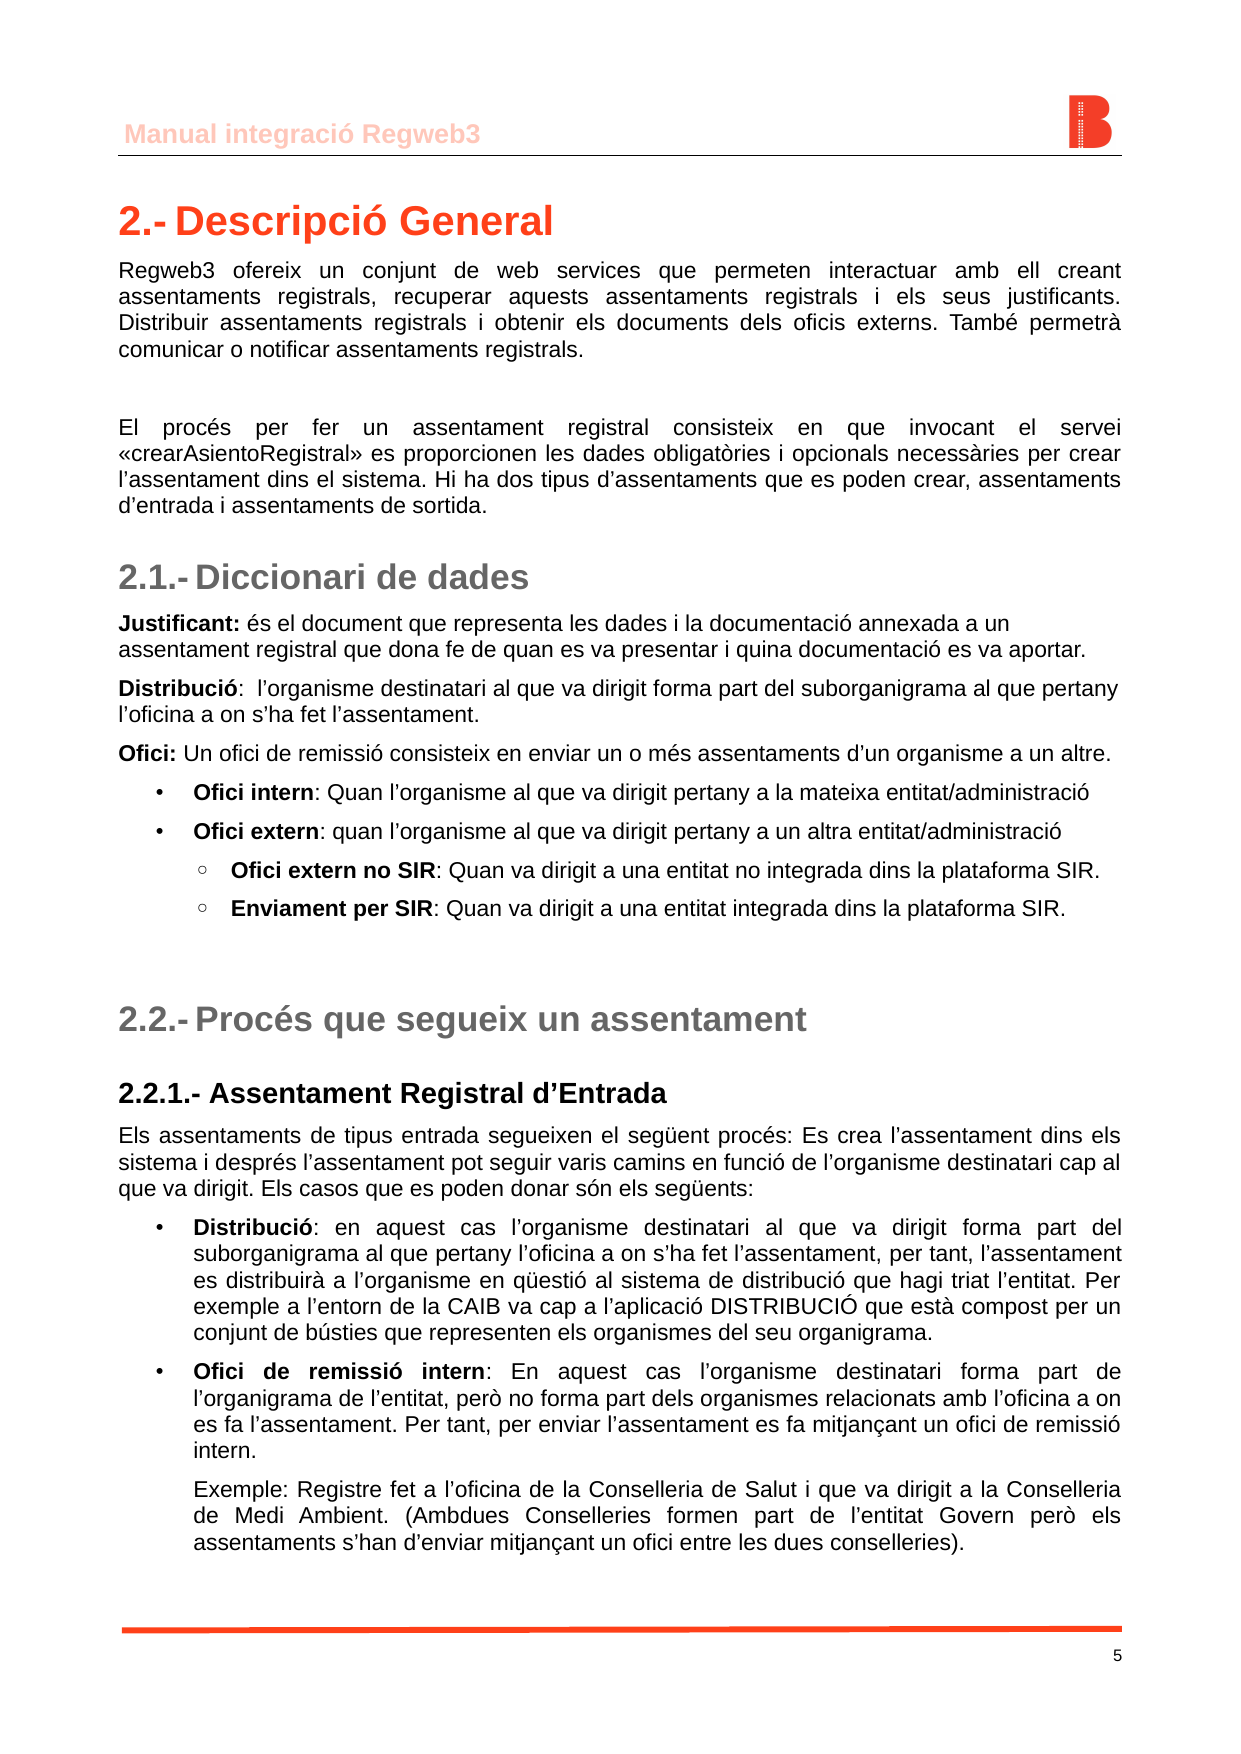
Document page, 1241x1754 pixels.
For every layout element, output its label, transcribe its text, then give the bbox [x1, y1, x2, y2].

subtitle Assentament Registral d’Entrada [118, 1076, 1122, 1110]
list Distribució: en aquest cas l’organisme destinatari al que va dirigit forma part del suborganigrama al que pertany l’oficina a on s’ha fet l’assentament, per tant, l’assentament es distribuirà a l’organisme en qüestió al sistema de distribució que hagi triat l’entitat. Per exemple a l’entorn de la CAIB va cap a l’aplicació DISTRIBUCIÓ que està compost per un conjunt de bústies que representen els organismes del seu organigrama. [156, 1214, 1122, 1346]
text El procés per fer un assentament registral consisteix en que invocant el servei «crearAsientoRegistral» es proporcionen les dades obligatòries i opcionals necessàries per crear l’assentament dins el sistema. Hi ha dos tipus d’assentaments que es poden crear, assentaments d’entrada i assentaments de sortida. [118, 413, 1122, 519]
subtitle Procés que segueix un assentament [118, 998, 1122, 1039]
list Ofici extern no SIR: Quan va dirigit a una entitat no integrada dins la plataforma SIR. [193, 857, 1122, 883]
list Exemple: Registre fet a l’oficina de la Conselleria de Salut i que va dirigit a la Conselleria de Medi Ambient. (Ambdues Conselleries formen part de l’entitat Govern però els assentaments s’han d’enviar mitjançant un ofici entre les dues conselleries). [156, 1476, 1122, 1555]
text Regweb3 ofereix un conjunt de web services que permeten interactuar amb ell creant assentaments registrals, recuperar aquests assentaments registrals i els seus justificants. Distribuir assentaments registrals i obtenir els documents dels oficis externs. També permetrà comunicar o notificar assentaments registrals. [118, 257, 1122, 362]
text Distribució: l’organisme destinatari al que va dirigit forma part del suborganigrama al que pertany l’oficina a on s’ha fet l’assentament. [118, 675, 1122, 727]
text Ofici: Un ofici de remissió consisteix en enviar un o més assentaments d’un organisme a un altre. [118, 740, 1122, 766]
text Els assentaments de tipus entrada segueixen el següent procés: Es crea l’assentament dins els sistema i després l’assentament pot seguir varis camins en funció de l’organisme destinatari cap al que va dirigit. Els casos que es poden donar són els següents: [118, 1122, 1122, 1201]
picture [1063, 94, 1117, 150]
subtitle Descripció General [118, 196, 1122, 244]
list Ofici intern: Quan l’organisme al que va dirigit pertany a la mateixa entitat/administració [156, 779, 1122, 805]
list Ofici de remissió intern: En aquest cas l’organisme destinatari forma part de l’organigrama de l’entitat, però no forma part dels organismes relacionats amb l’oficina a on es fa l’assentament. Per tant, per enviar l’assentament es fa mitjançant un ofici de remissió intern. [156, 1358, 1122, 1464]
list Enviament per SIR: Quan va dirigit a una entitat integrada dins la plataforma SIR. [193, 895, 1122, 922]
list Ofici extern: quan l’organisme al que va dirigit pertany a un altra entitat/administració [156, 818, 1122, 844]
subtitle Diccionari de dades [118, 556, 1122, 597]
text Justificant: és el document que representa les dades i la documentació annexada a un assentament registral que dona fe de quan es va presentar i quina documentació es va aportar. [118, 609, 1122, 662]
